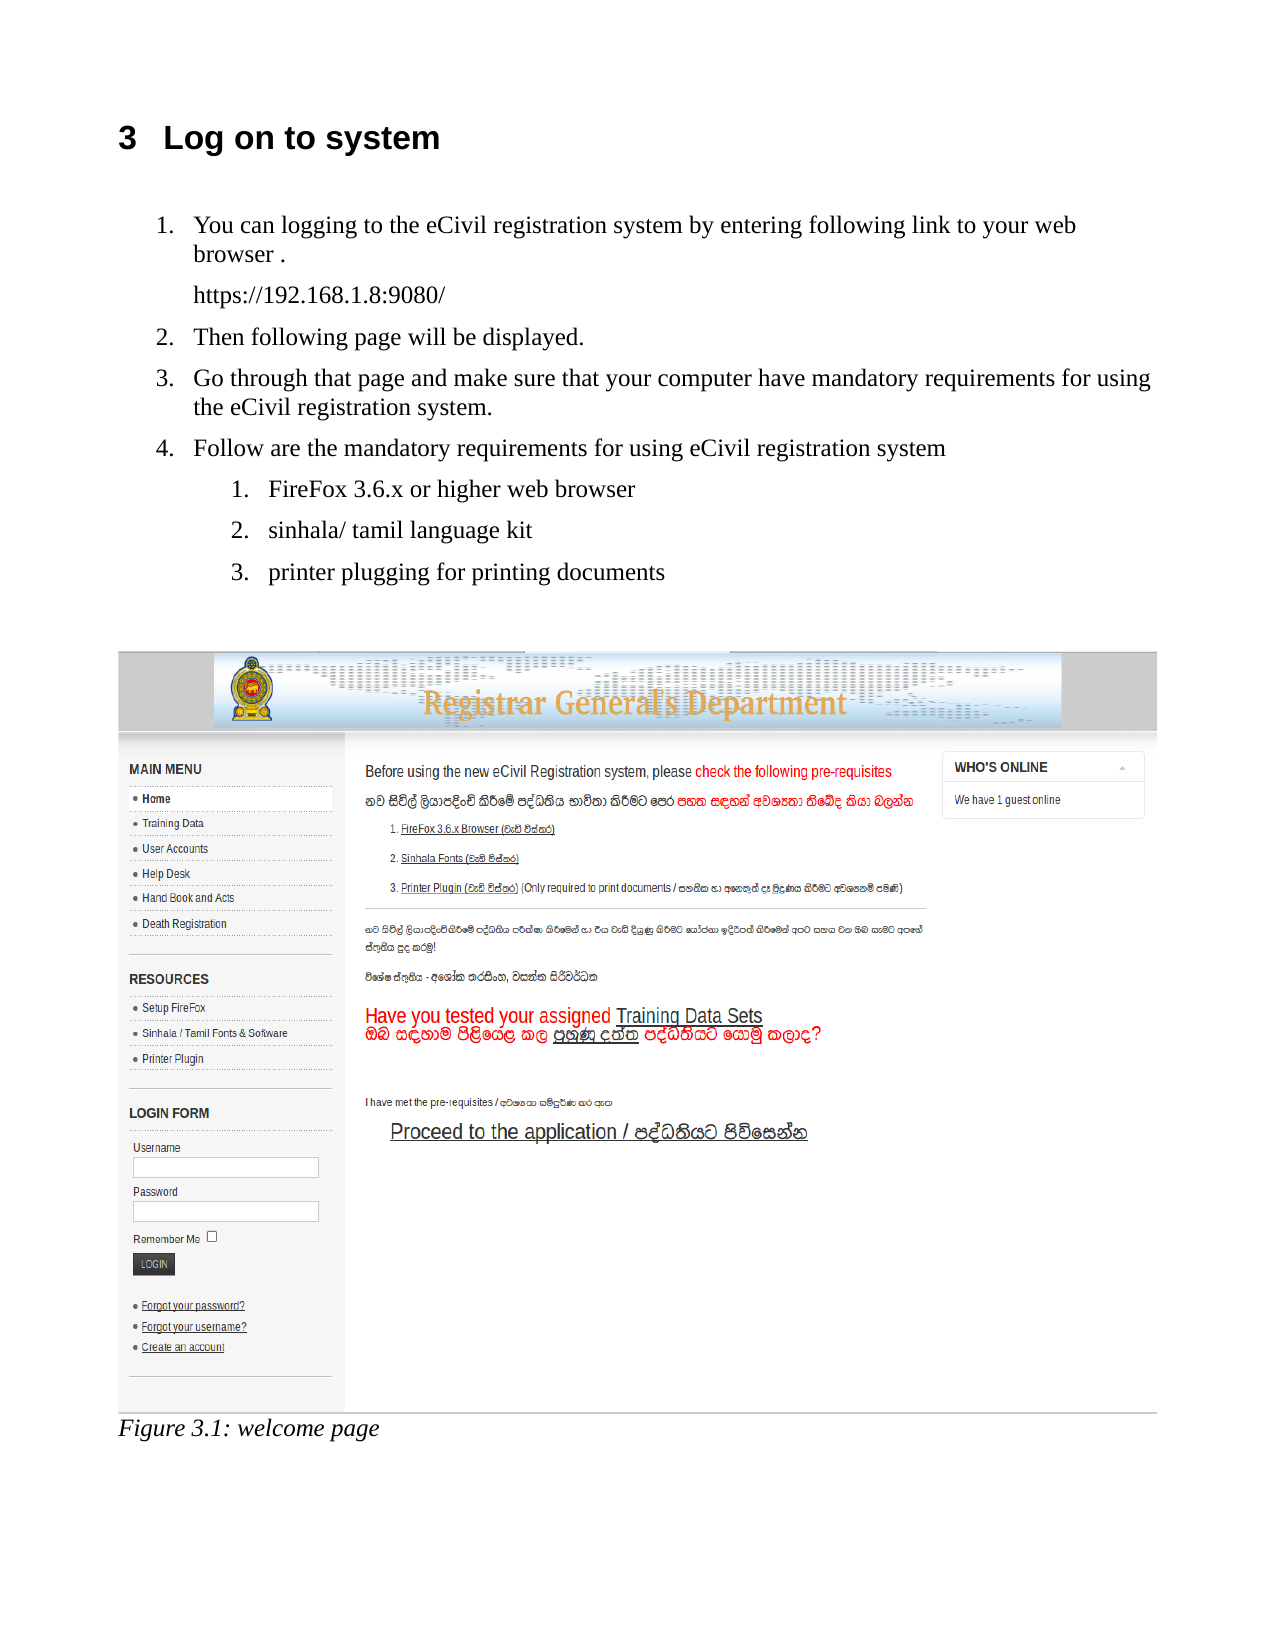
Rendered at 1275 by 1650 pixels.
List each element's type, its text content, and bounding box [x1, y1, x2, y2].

list https://192.168.1.8:9080/ [156, 281, 1157, 309]
list Follow are the mandatory requirements for using eCivil registration system [156, 433, 1157, 462]
list Go through that page and make sure that your computer have mandatory requirements for using the eCivil registration system. [156, 363, 1157, 421]
list You can logging to the eCivil registration system by entering following link to your web browser . [156, 211, 1157, 268]
list sinhala/ tamil language kit [231, 516, 1157, 544]
list FireFox 3.6.x or higher web browser [231, 474, 1157, 503]
text Figure 3.1: welcome page [118, 1414, 1157, 1442]
list Then following page will be displayed. [156, 322, 1157, 351]
list printer plugging for printing documents [231, 557, 1157, 586]
subtitle Log on to system [118, 118, 1157, 157]
picture [118, 651, 1158, 1414]
